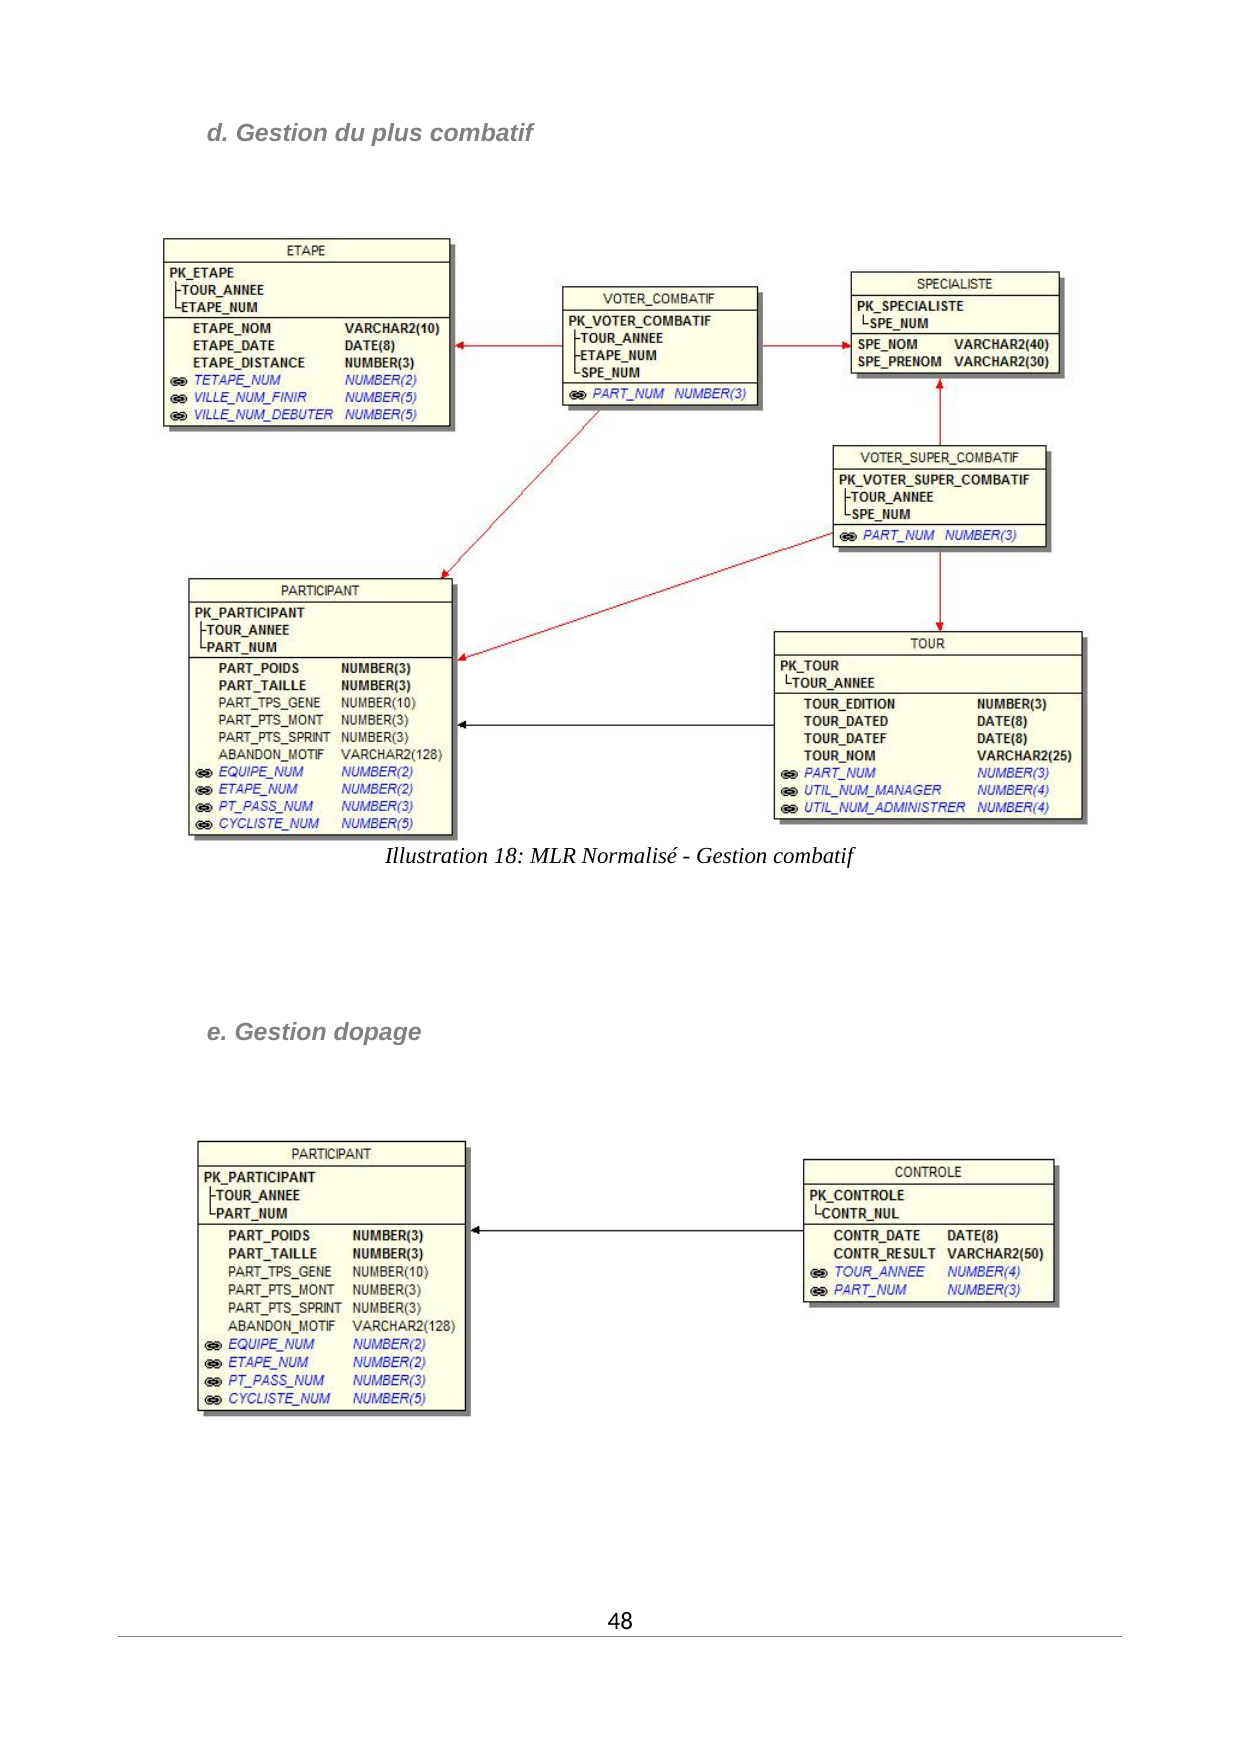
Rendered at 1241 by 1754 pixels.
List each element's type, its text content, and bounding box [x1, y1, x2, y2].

picture [151, 189, 1090, 843]
subtitle Gestion dopage [207, 1017, 1122, 1046]
subtitle Gestion du plus combatif [207, 118, 1122, 147]
picture [178, 1076, 1062, 1419]
text Illustration 18: MLR Normalisé - Gestion combatif [151, 843, 1089, 869]
